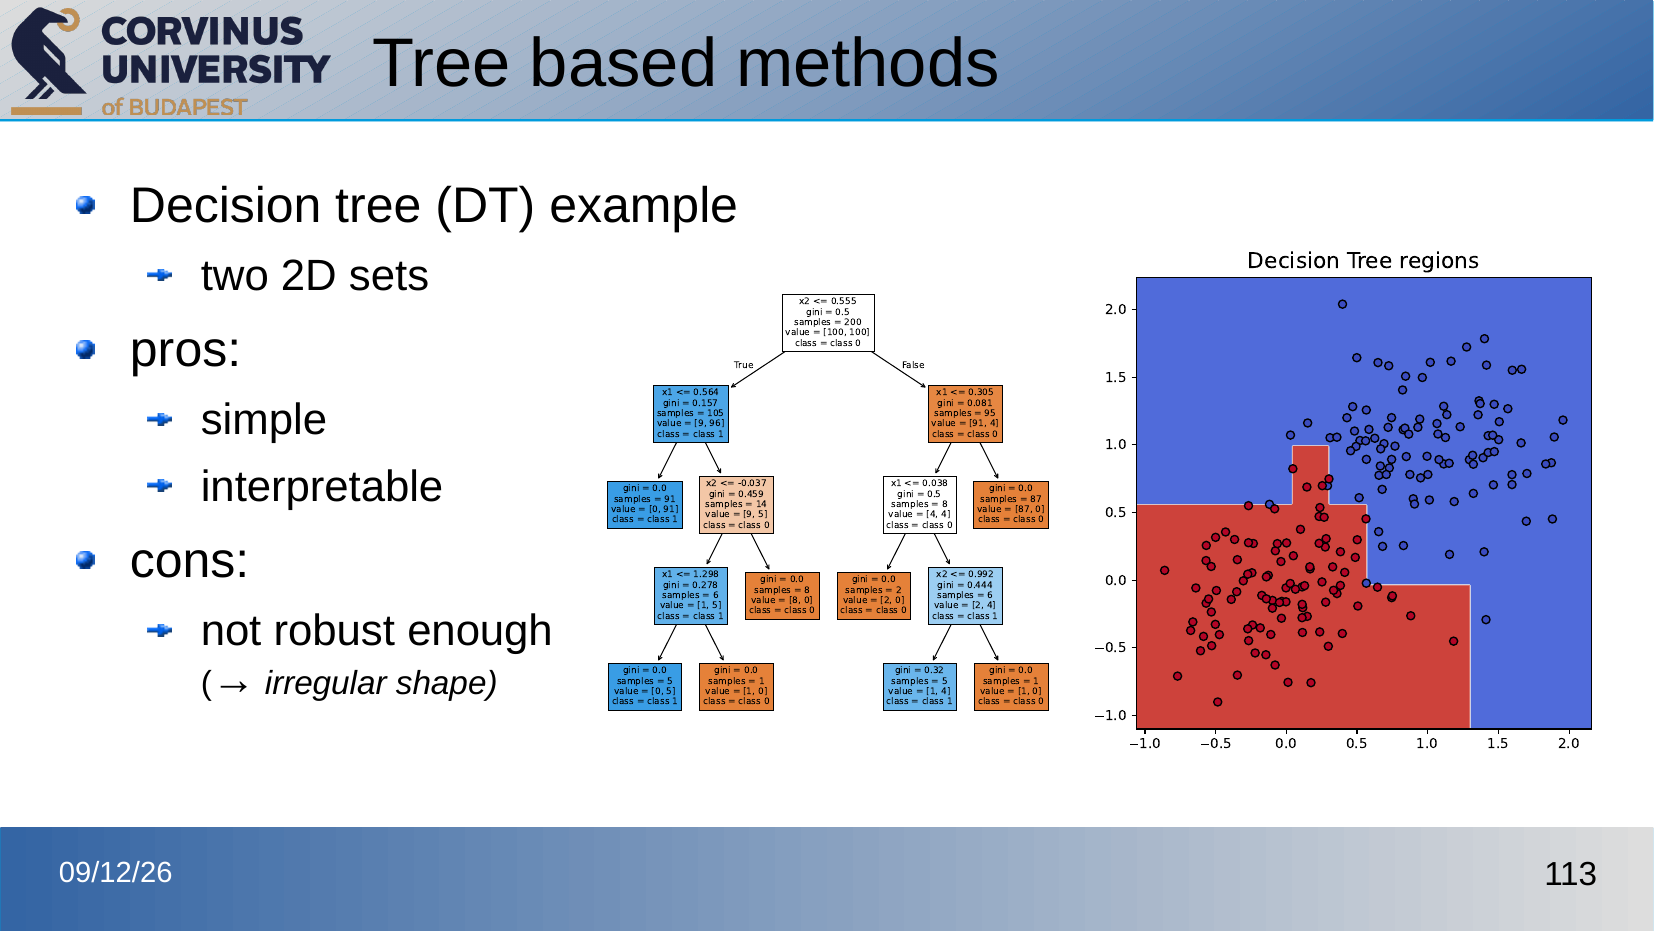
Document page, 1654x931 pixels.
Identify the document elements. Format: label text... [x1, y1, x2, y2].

title Tree based methods [372, 23, 1625, 103]
list Decision tree (DT) example two 2D sets pros: simple interpretable cons: not robust enough (→ irregular shape) [59, 177, 768, 768]
picture [525, 206, 1650, 798]
picture [11, 7, 331, 115]
